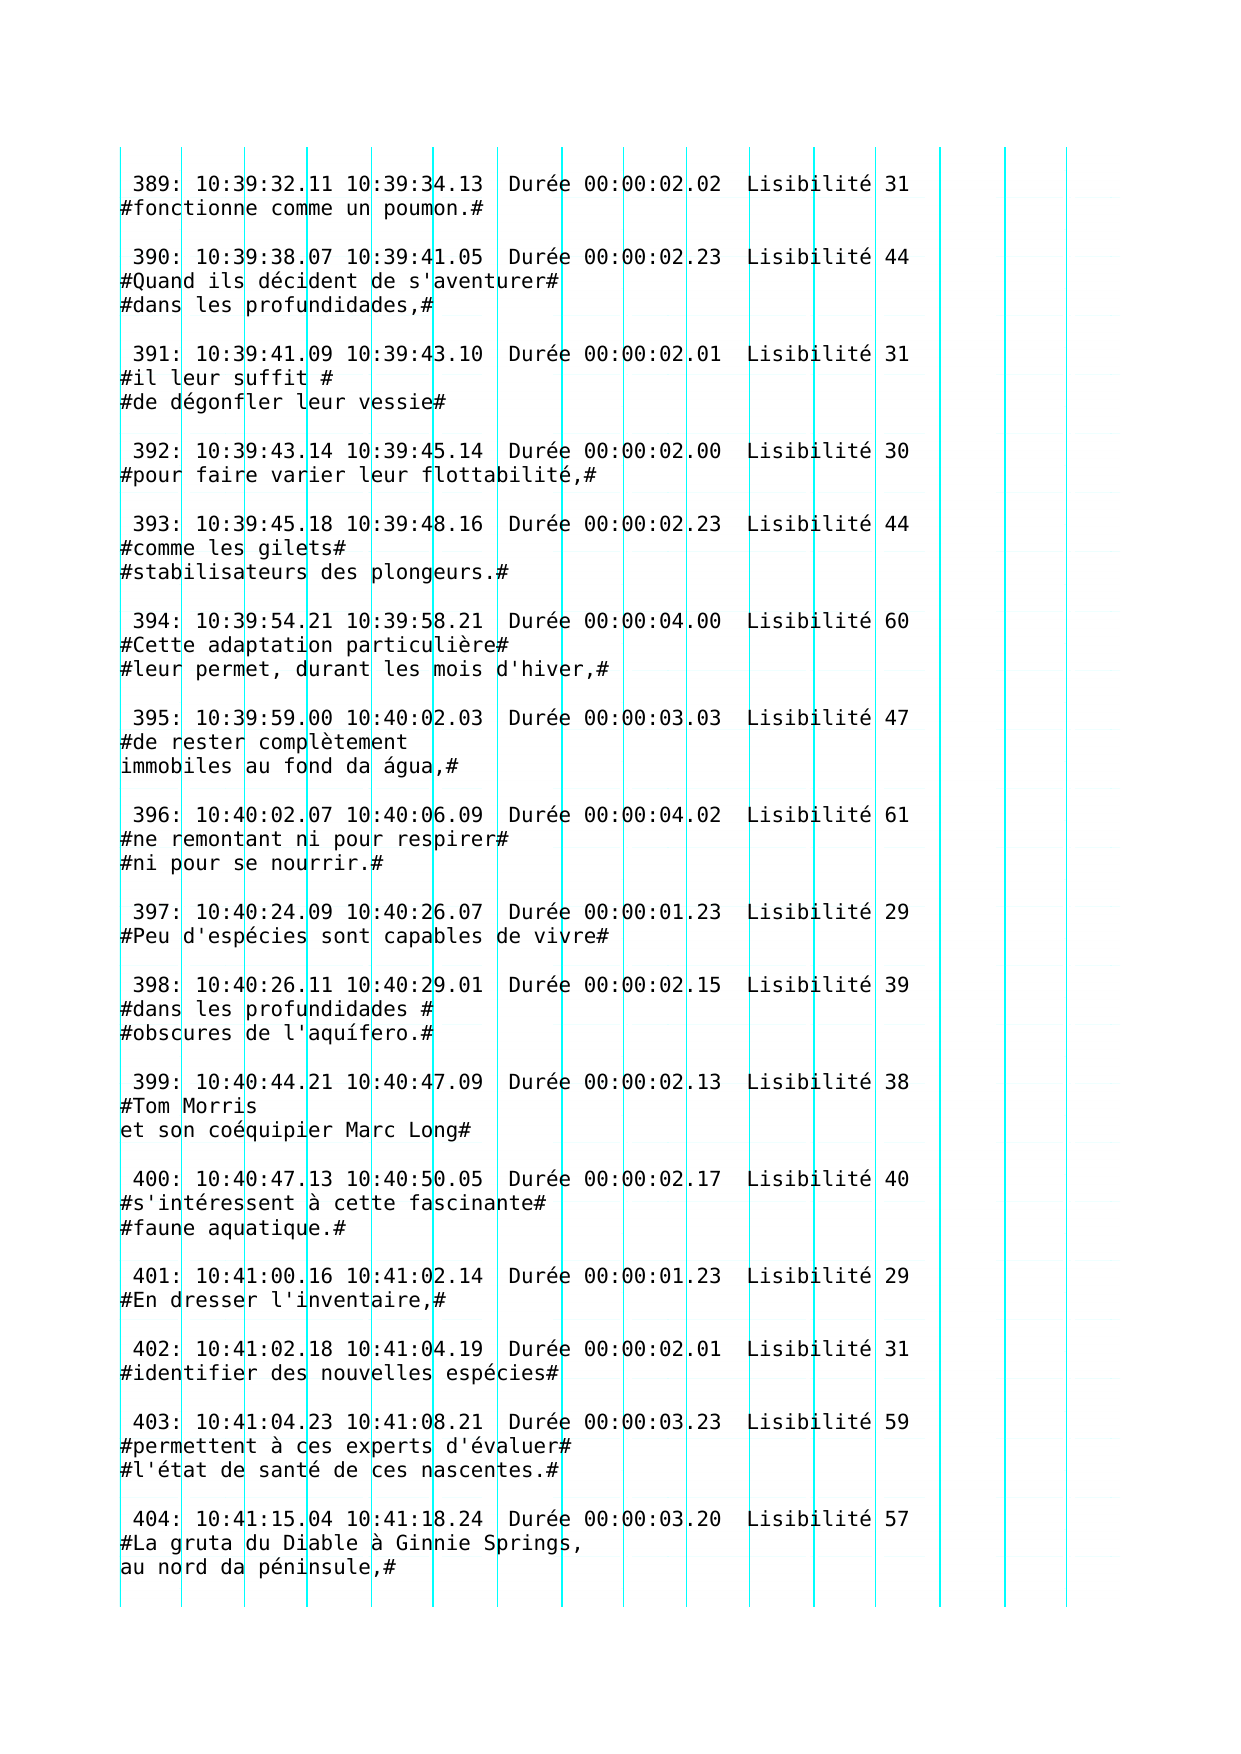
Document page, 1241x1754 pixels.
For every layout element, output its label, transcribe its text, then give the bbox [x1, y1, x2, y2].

text et son coéquipier Marc Long# [120, 1118, 1120, 1143]
text immobiles au fond da água,# [120, 754, 1120, 779]
text #comme les gilets# [120, 536, 1120, 560]
text #Peu d'espécies sont capables de vivre# [120, 924, 1120, 948]
text 395: 10:39:59.00 10:40:02.03 Durée 00:00:03.03 Lisibilité 47 [120, 706, 1120, 730]
text #dans les profundidades # [120, 997, 1120, 1021]
text #Tom Morris [120, 1094, 1120, 1118]
text 392: 10:39:43.14 10:39:45.14 Durée 00:00:02.00 Lisibilité 30 [120, 439, 1120, 463]
text #de dégonfler leur vessie# [120, 390, 1120, 414]
text 400: 10:40:47.13 10:40:50.05 Durée 00:00:02.17 Lisibilité 40 [120, 1167, 1120, 1191]
text 399: 10:40:44.21 10:40:47.09 Durée 00:00:02.13 Lisibilité 38 [120, 1070, 1120, 1094]
text au nord da péninsule,# [120, 1555, 1120, 1579]
text #Quand ils décident de s'aventurer# [120, 269, 1120, 293]
text 404: 10:41:15.04 10:41:18.24 Durée 00:00:03.20 Lisibilité 57 [120, 1507, 1120, 1531]
text #de rester complètement [120, 730, 1120, 754]
text #dans les profundidades,# [120, 293, 1120, 317]
text #ne remontant ni pour respirer# [120, 827, 1120, 851]
text 398: 10:40:26.11 10:40:29.01 Durée 00:00:02.15 Lisibilité 39 [120, 973, 1120, 997]
text 403: 10:41:04.23 10:41:08.21 Durée 00:00:03.23 Lisibilité 59 [120, 1410, 1120, 1434]
text #En dresser l'inventaire,# [120, 1288, 1120, 1313]
text #s'intéressent à cette fascinante# [120, 1191, 1120, 1216]
text #l'état de santé de ces nascentes.# [120, 1458, 1120, 1482]
text #identifier des nouvelles espécies# [120, 1361, 1120, 1385]
text 401: 10:41:00.16 10:41:02.14 Durée 00:00:01.23 Lisibilité 29 [120, 1264, 1120, 1288]
text #stabilisateurs des plongeurs.# [120, 560, 1120, 584]
text 393: 10:39:45.18 10:39:48.16 Durée 00:00:02.23 Lisibilité 44 [120, 512, 1120, 536]
text #Cette adaptation particulière# [120, 633, 1120, 657]
text 396: 10:40:02.07 10:40:06.09 Durée 00:00:04.02 Lisibilité 61 [120, 803, 1120, 827]
text #faune aquatique.# [120, 1216, 1120, 1240]
text #obscures de l'aquífero.# [120, 1021, 1120, 1046]
text 389: 10:39:32.11 10:39:34.13 Durée 00:00:02.02 Lisibilité 31 [120, 172, 1120, 196]
text 397: 10:40:24.09 10:40:26.07 Durée 00:00:01.23 Lisibilité 29 [120, 900, 1120, 924]
text #fonctionne comme un poumon.# [120, 196, 1120, 220]
text 394: 10:39:54.21 10:39:58.21 Durée 00:00:04.00 Lisibilité 60 [120, 609, 1120, 633]
text 391: 10:39:41.09 10:39:43.10 Durée 00:00:02.01 Lisibilité 31 [120, 342, 1120, 366]
text 402: 10:41:02.18 10:41:04.19 Durée 00:00:02.01 Lisibilité 31 [120, 1337, 1120, 1361]
text #La gruta du Diable à Ginnie Springs, [120, 1531, 1120, 1555]
text #ni pour se nourrir.# [120, 851, 1120, 876]
picture [119, 147, 1121, 1607]
text #pour faire varier leur flottabilité,# [120, 463, 1120, 487]
text 390: 10:39:38.07 10:39:41.05 Durée 00:00:02.23 Lisibilité 44 [120, 245, 1120, 269]
text #leur permet, durant les mois d'hiver,# [120, 657, 1120, 682]
text #permettent à ces experts d'évaluer# [120, 1434, 1120, 1458]
text #il leur suffit # [120, 366, 1120, 390]
